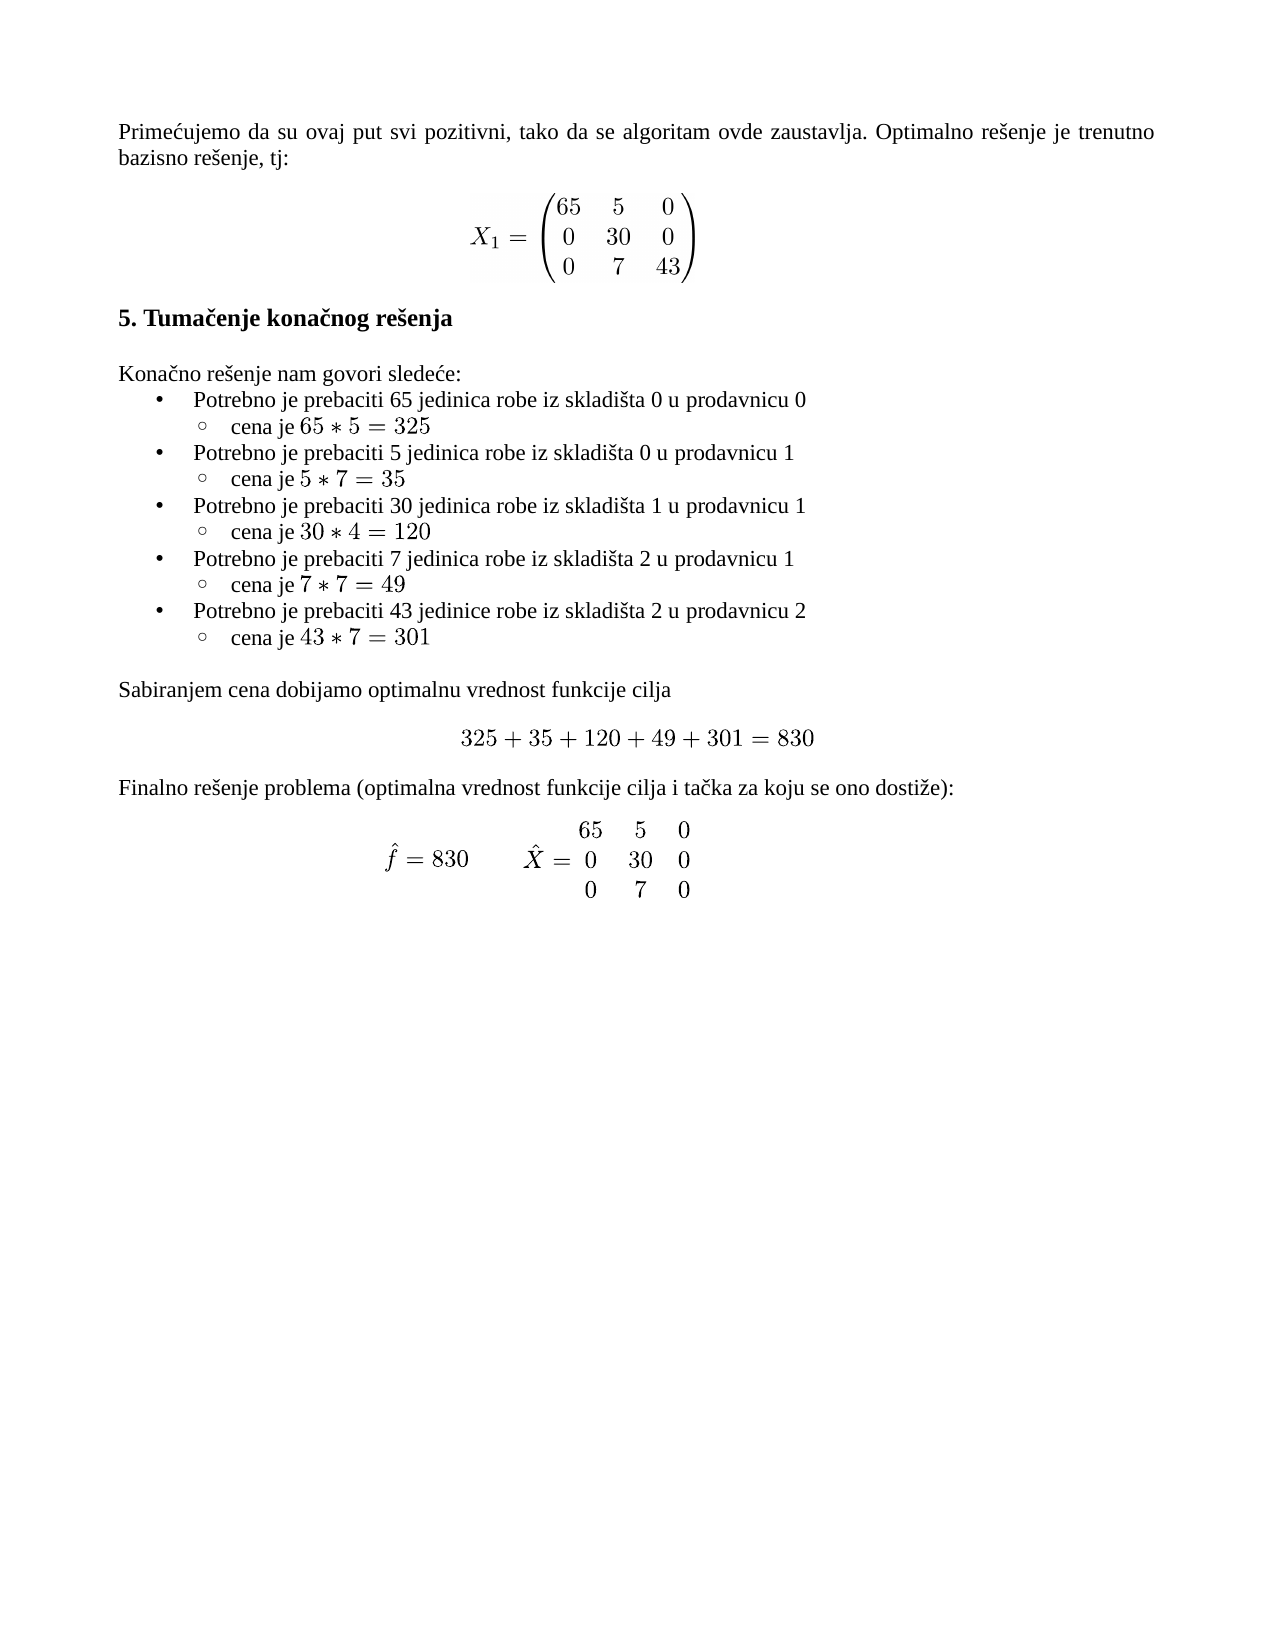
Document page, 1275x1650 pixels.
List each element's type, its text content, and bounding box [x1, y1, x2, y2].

list Potrebno je prebaciti 43 jedinice robe iz skladišta 2 u prodavnicu 2 [156, 597, 1157, 624]
picture [470, 193, 695, 283]
list cena je [193, 413, 1157, 439]
list cena je [193, 518, 1157, 544]
list cena je [193, 624, 1157, 650]
text Konačno rešenje nam govori sledeće: [118, 360, 1157, 386]
list cena je [193, 466, 1157, 492]
text Sabiranjem cena dobijamo optimalnu vrednost funkcije cilja [118, 676, 1157, 703]
list Potrebno je prebaciti 7 jedinica robe iz skladišta 2 u prodavnicu 1 [156, 544, 1157, 571]
text Primećujemo da su ovaj put svi pozitivni, tako da se algoritam ovde zaustavlja. Optimalno rešenje je trenutno bazisno rešenje, tj: [118, 118, 1157, 171]
text Finalno rešenje problema (optimalna vrednost funkcije cilja i tačka za koju se ono dostiže): [118, 774, 1157, 801]
list Potrebno je prebaciti 30 jedinica robe iz skladišta 1 u prodavnicu 1 [156, 492, 1157, 518]
text 5. Tumačenje konačnog rešenja [118, 303, 1157, 331]
list Potrebno je prebaciti 65 jedinica robe iz skladišta 0 u prodavnicu 0 [156, 386, 1157, 413]
list cena je [193, 571, 1157, 597]
list Potrebno je prebaciti 5 jedinica robe iz skladišta 0 u prodavnicu 1 [156, 439, 1157, 466]
